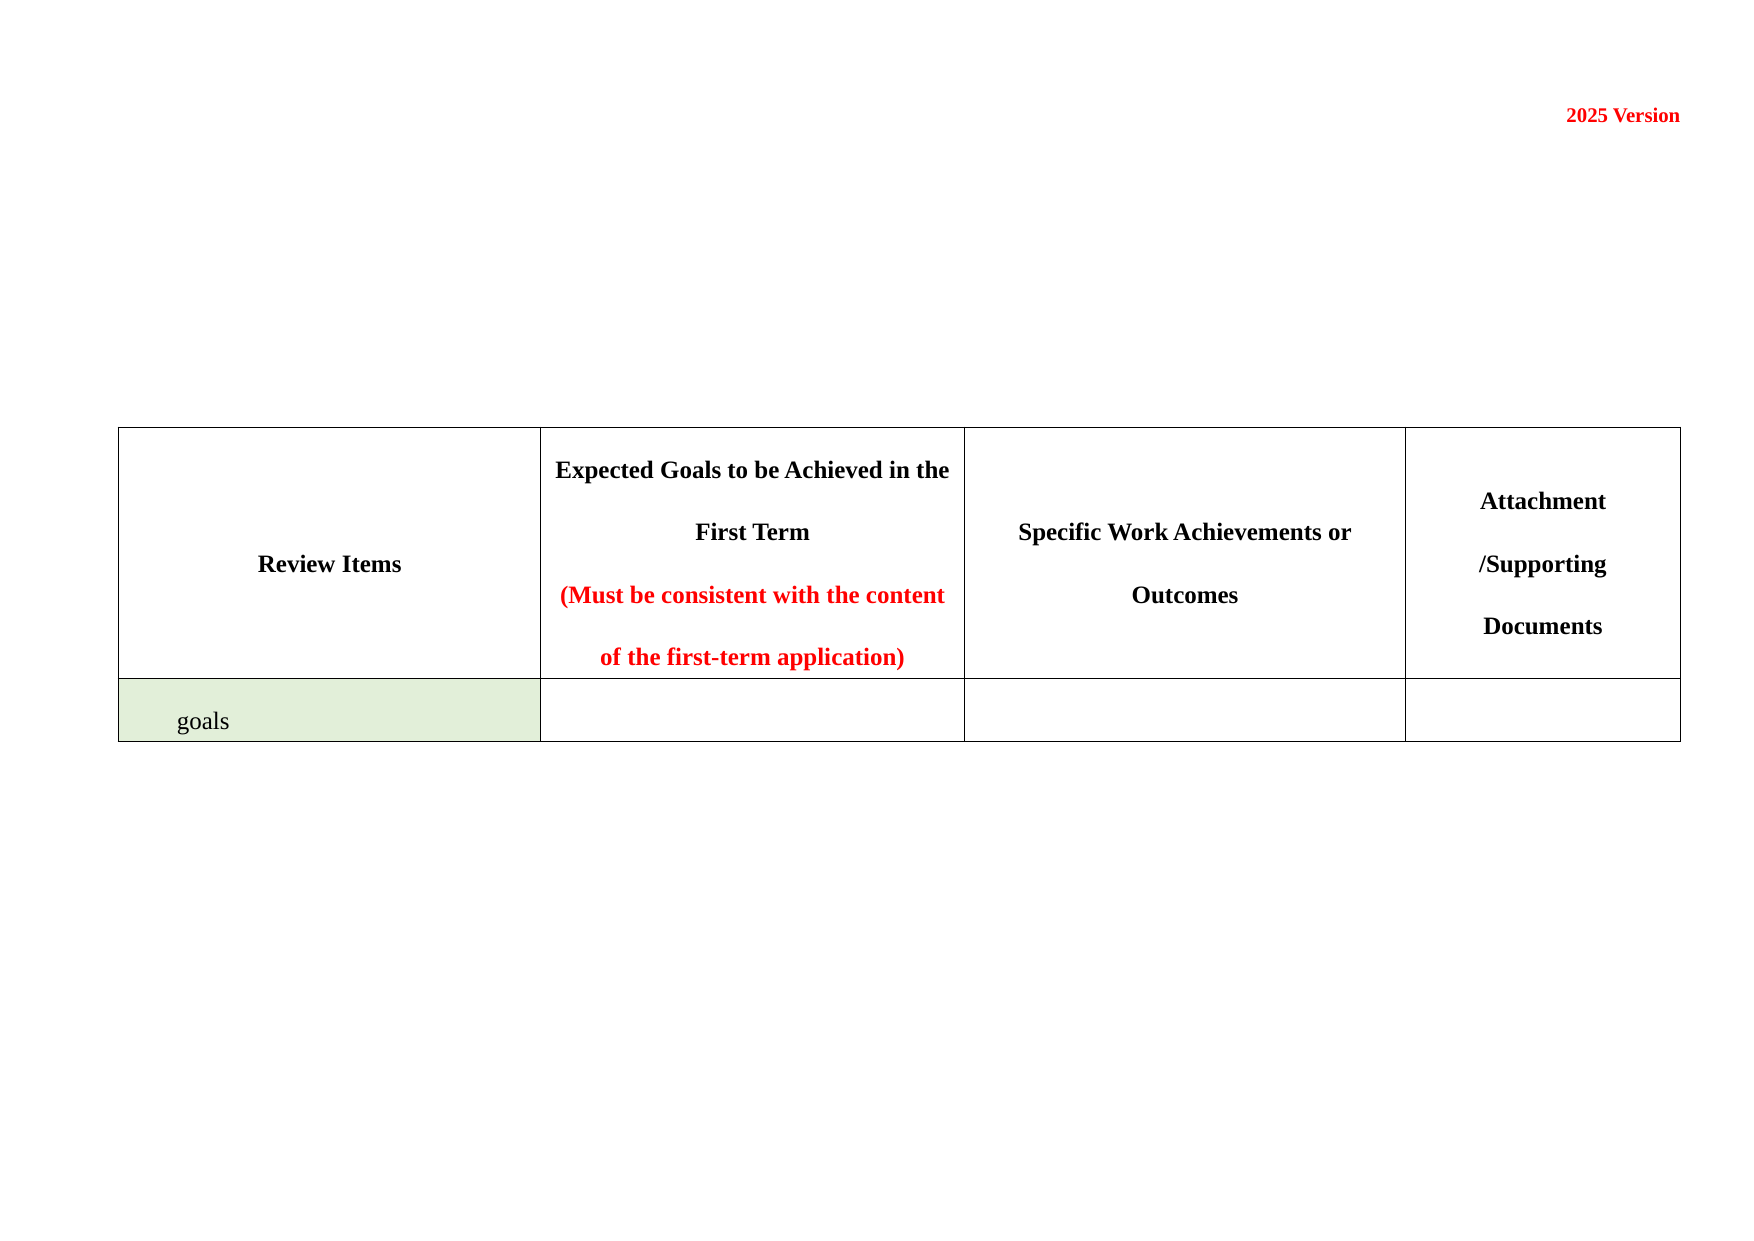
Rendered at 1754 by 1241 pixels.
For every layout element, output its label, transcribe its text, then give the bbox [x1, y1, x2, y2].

table_cell [965, 679, 1405, 741]
table_header Expected Goals to be Achieved in the First Term (Must be consistent with the content of the first-term application) [541, 428, 964, 678]
table_header Attachment /Supporting Documents [1406, 428, 1680, 678]
table_cell [1406, 679, 1680, 741]
table_header Review Items [119, 428, 540, 678]
table_cell [541, 679, 964, 741]
table_header Specific Work Achievements or Outcomes [965, 428, 1405, 678]
